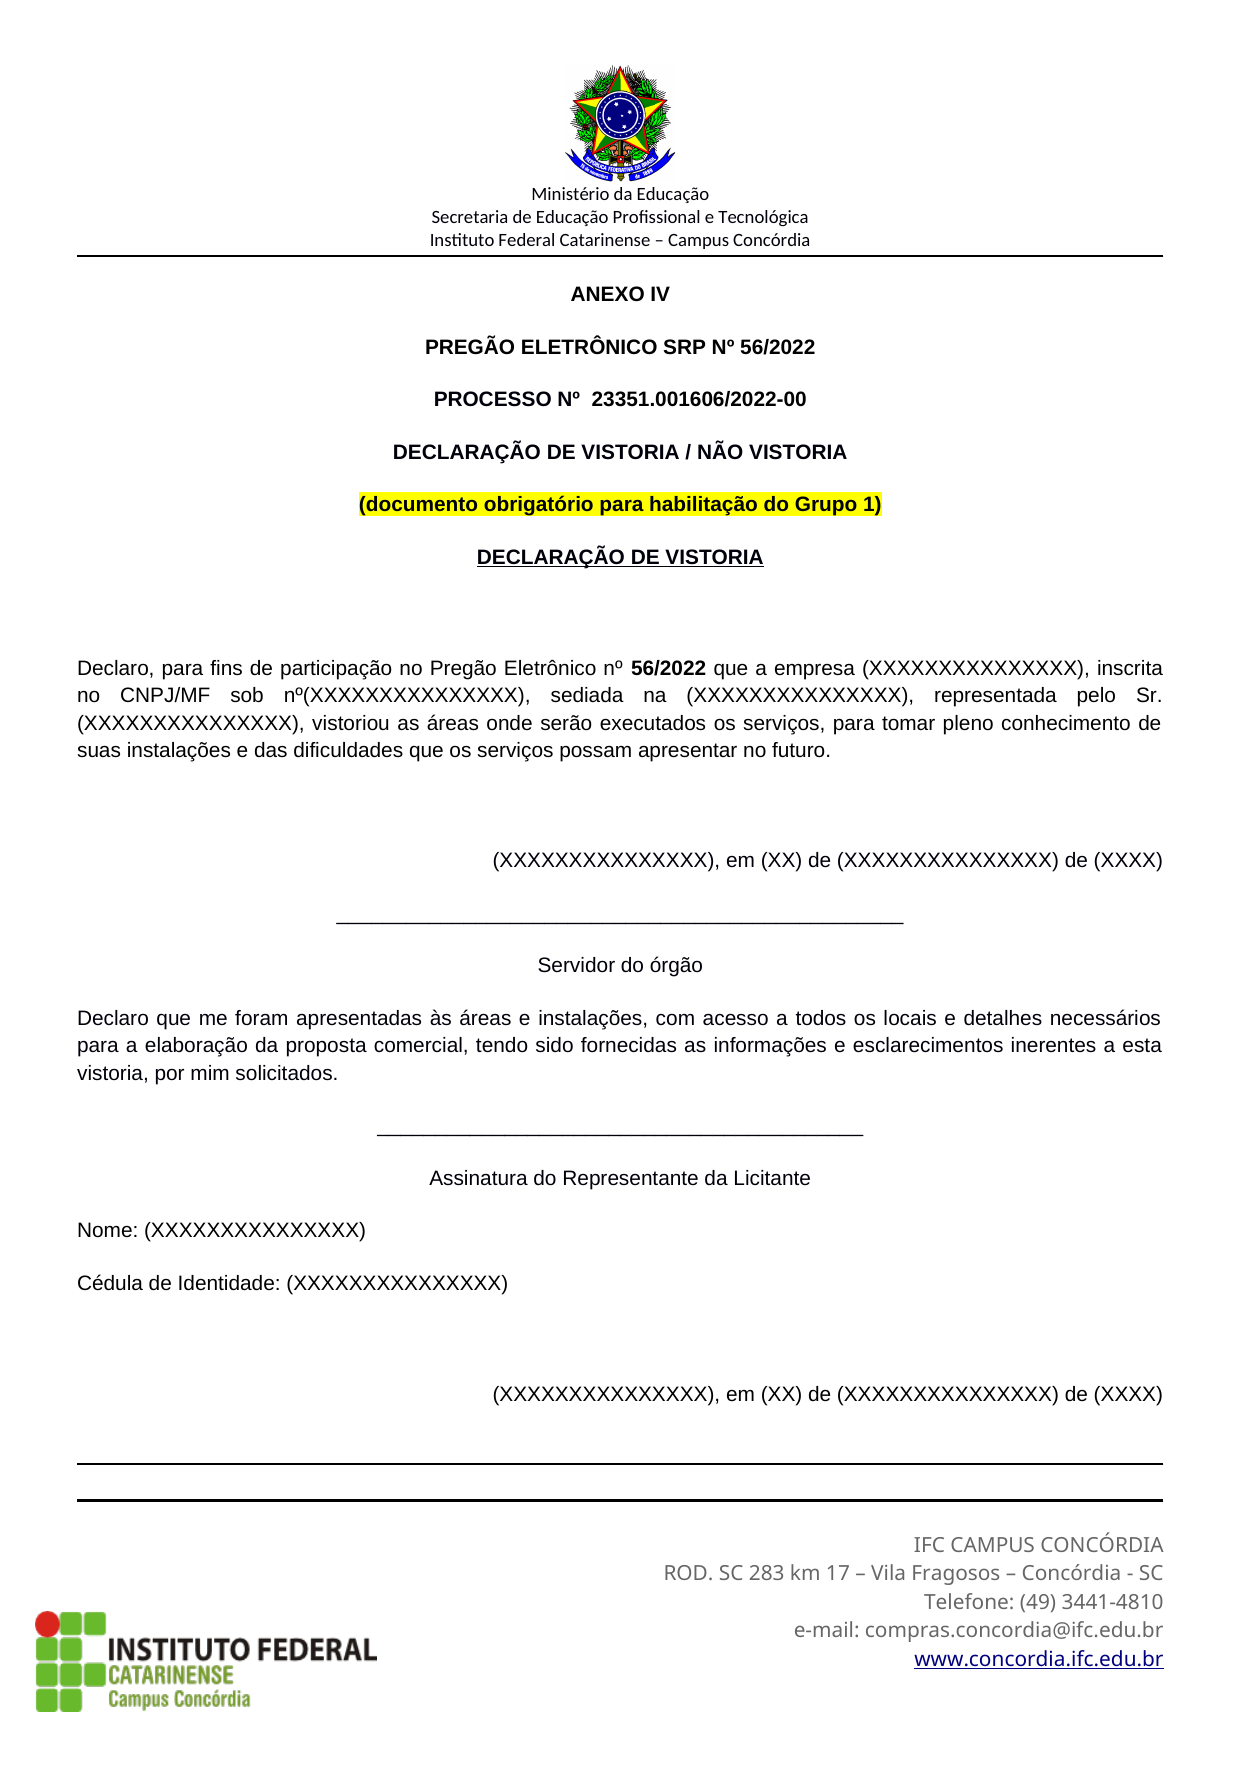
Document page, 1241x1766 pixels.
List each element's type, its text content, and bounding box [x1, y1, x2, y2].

text DECLARAÇÃO DE VISTORIA [77, 545, 1163, 569]
text Declaro que me foram apresentadas às áreas e instalações, com acesso a todos os locais e detalhes necessários para a elaboração da proposta comercial, tendo sido fornecidas as informações e esclarecimentos inerentes a esta vistoria, por mim solicitados. [77, 1006, 1163, 1085]
text Servidor do órgão [77, 953, 1163, 977]
text Declaro, para fins de participação no Pregão Eletrônico nº 56/2022 que a empresa (XXXXXXXXXXXXXXX), inscrita no CNPJ/MF sob nº(XXXXXXXXXXXXXXX), sediada na (XXXXXXXXXXXXXXX), representada pelo Sr. (XXXXXXXXXXXXXXX), vistoriou as áreas onde serão executados os serviços, para tomar pleno conhecimento de suas instalações e das dificuldades que os serviços possam apresentar no futuro. [77, 655, 1163, 762]
text (XXXXXXXXXXXXXXX), em (XX) de (XXXXXXXXXXXXXXX) de (XXXX) [77, 1381, 1163, 1405]
text Assinatura do Representante da Licitante [77, 1166, 1163, 1190]
text (documento obrigatório para habilitação do Grupo 1) [77, 492, 1163, 516]
picture [565, 65, 676, 182]
text __________________________________________ [77, 1113, 1163, 1137]
text ANEXO IV [77, 282, 1163, 306]
text PROCESSO Nº 23351.001606/2022-00 [77, 387, 1163, 411]
text Nome: (XXXXXXXXXXXXXXX) [77, 1218, 1163, 1242]
picture [35, 1611, 377, 1712]
text Cédula de Identidade: (XXXXXXXXXXXXXXX) [77, 1271, 1163, 1295]
text PREGÃO ELETRÔNICO SRP Nº 56/2022 [77, 335, 1163, 359]
text (XXXXXXXXXXXXXXX), em (XX) de (XXXXXXXXXXXXXXX) de (XXXX) [77, 848, 1163, 872]
text DECLARAÇÃO DE VISTORIA / NÃO VISTORIA [77, 440, 1163, 464]
text _________________________________________________ [77, 901, 1163, 925]
